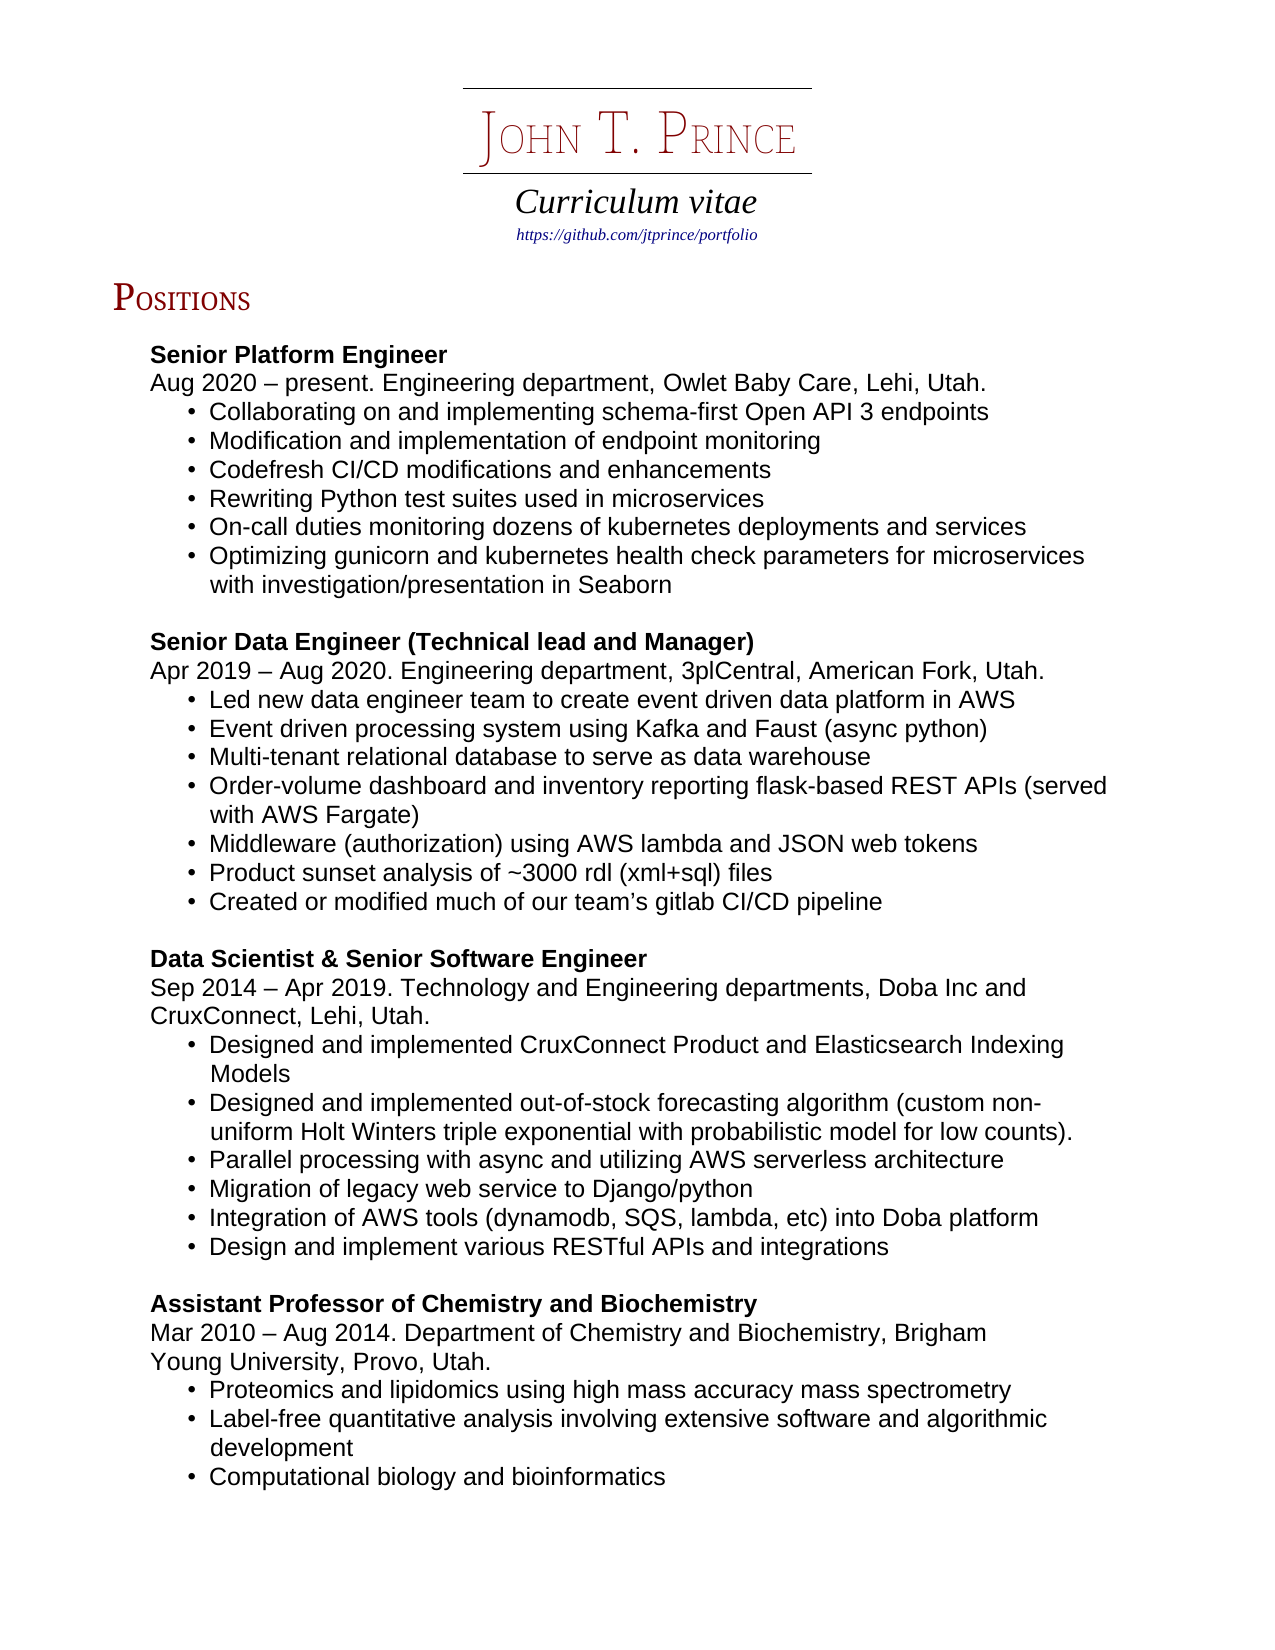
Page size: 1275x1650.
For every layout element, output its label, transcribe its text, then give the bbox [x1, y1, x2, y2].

list Led new data engineer team to create event driven data platform in AWS [187, 685, 1125, 713]
subtitle Senior Data Engineer (Technical lead and Manager) [150, 627, 1125, 656]
text Aug 2020 – present. Engineering department, Owlet Baby Care, Lehi, Utah. [150, 368, 1062, 397]
list Optimizing gunicorn and kubernetes health check parameters for microservices with investigation/presentation in Seaborn [187, 541, 1125, 599]
list Modification and implementation of endpoint monitoring [187, 426, 1125, 455]
text Apr 2019 – Aug 2020. Engineering department, 3plCentral, American Fork, Utah. [150, 656, 1062, 685]
list Designed and implemented CruxConnect Product and Elasticsearch Indexing Models [187, 1030, 1125, 1088]
subtitle Data Scientist & Senior Software Engineer [150, 944, 1125, 972]
list Designed and implemented out-of-stock forecasting algorithm (custom non-uniform Holt Winters triple exponential with probabilistic model for low counts). [187, 1088, 1125, 1145]
text Curriculum vitae [158, 181, 1117, 221]
list Design and implement various RESTful APIs and integrations [187, 1232, 1125, 1261]
text https://github.com/jtprince/portfolio [158, 224, 1117, 244]
list Product sunset analysis of ~3000 rdl (xml+sql) files [187, 858, 1125, 887]
list Middleware (authorization) using AWS lambda and JSON web tokens [187, 829, 1125, 858]
subtitle Senior Platform Engineer [150, 340, 1125, 368]
list Collaborating on and implementing schema-first Open API 3 endpoints [187, 397, 1125, 426]
text John T. Prince [462, 89, 812, 173]
list Codefresh CI/CD modifications and enhancements [187, 455, 1125, 483]
list Computational biology and bioinformatics [187, 1462, 1125, 1491]
list Created or modified much of our team’s gitlab CI/CD pipeline [187, 887, 1125, 915]
list Migration of legacy web service to Django/python [187, 1174, 1125, 1203]
list Label-free quantitative analysis involving extensive software and algorithmic development [187, 1404, 1125, 1462]
list Rewriting Python test suites used in microservices [187, 483, 1125, 512]
list Integration of AWS tools (dynamodb, SQS, lambda, etc) into Doba platform [187, 1203, 1125, 1232]
text Sep 2014 – Apr 2019. Technology and Engineering departments, Doba Inc and CruxConnect, Lehi, Utah. [150, 972, 1062, 1030]
list Proteomics and lipidomics using high mass accuracy mass spectrometry [187, 1375, 1125, 1404]
text Mar 2010 – Aug 2014. Department of Chemistry and Biochemistry, Brigham Young University, Provo, Utah. [150, 1318, 1062, 1375]
list On-call duties monitoring dozens of kubernetes deployments and services [187, 512, 1125, 541]
list Order-volume dashboard and inventory reporting flask-based REST APIs (served with AWS Fargate) [187, 771, 1125, 829]
list Event driven processing system using Kafka and Faust (async python) [187, 713, 1125, 742]
list Multi-tenant relational database to serve as data warehouse [187, 742, 1125, 771]
list Parallel processing with async and utilizing AWS serverless architecture [187, 1145, 1125, 1174]
subtitle Positions [112, 271, 1125, 322]
subtitle Assistant Professor of Chemistry and Biochemistry [150, 1289, 1125, 1318]
